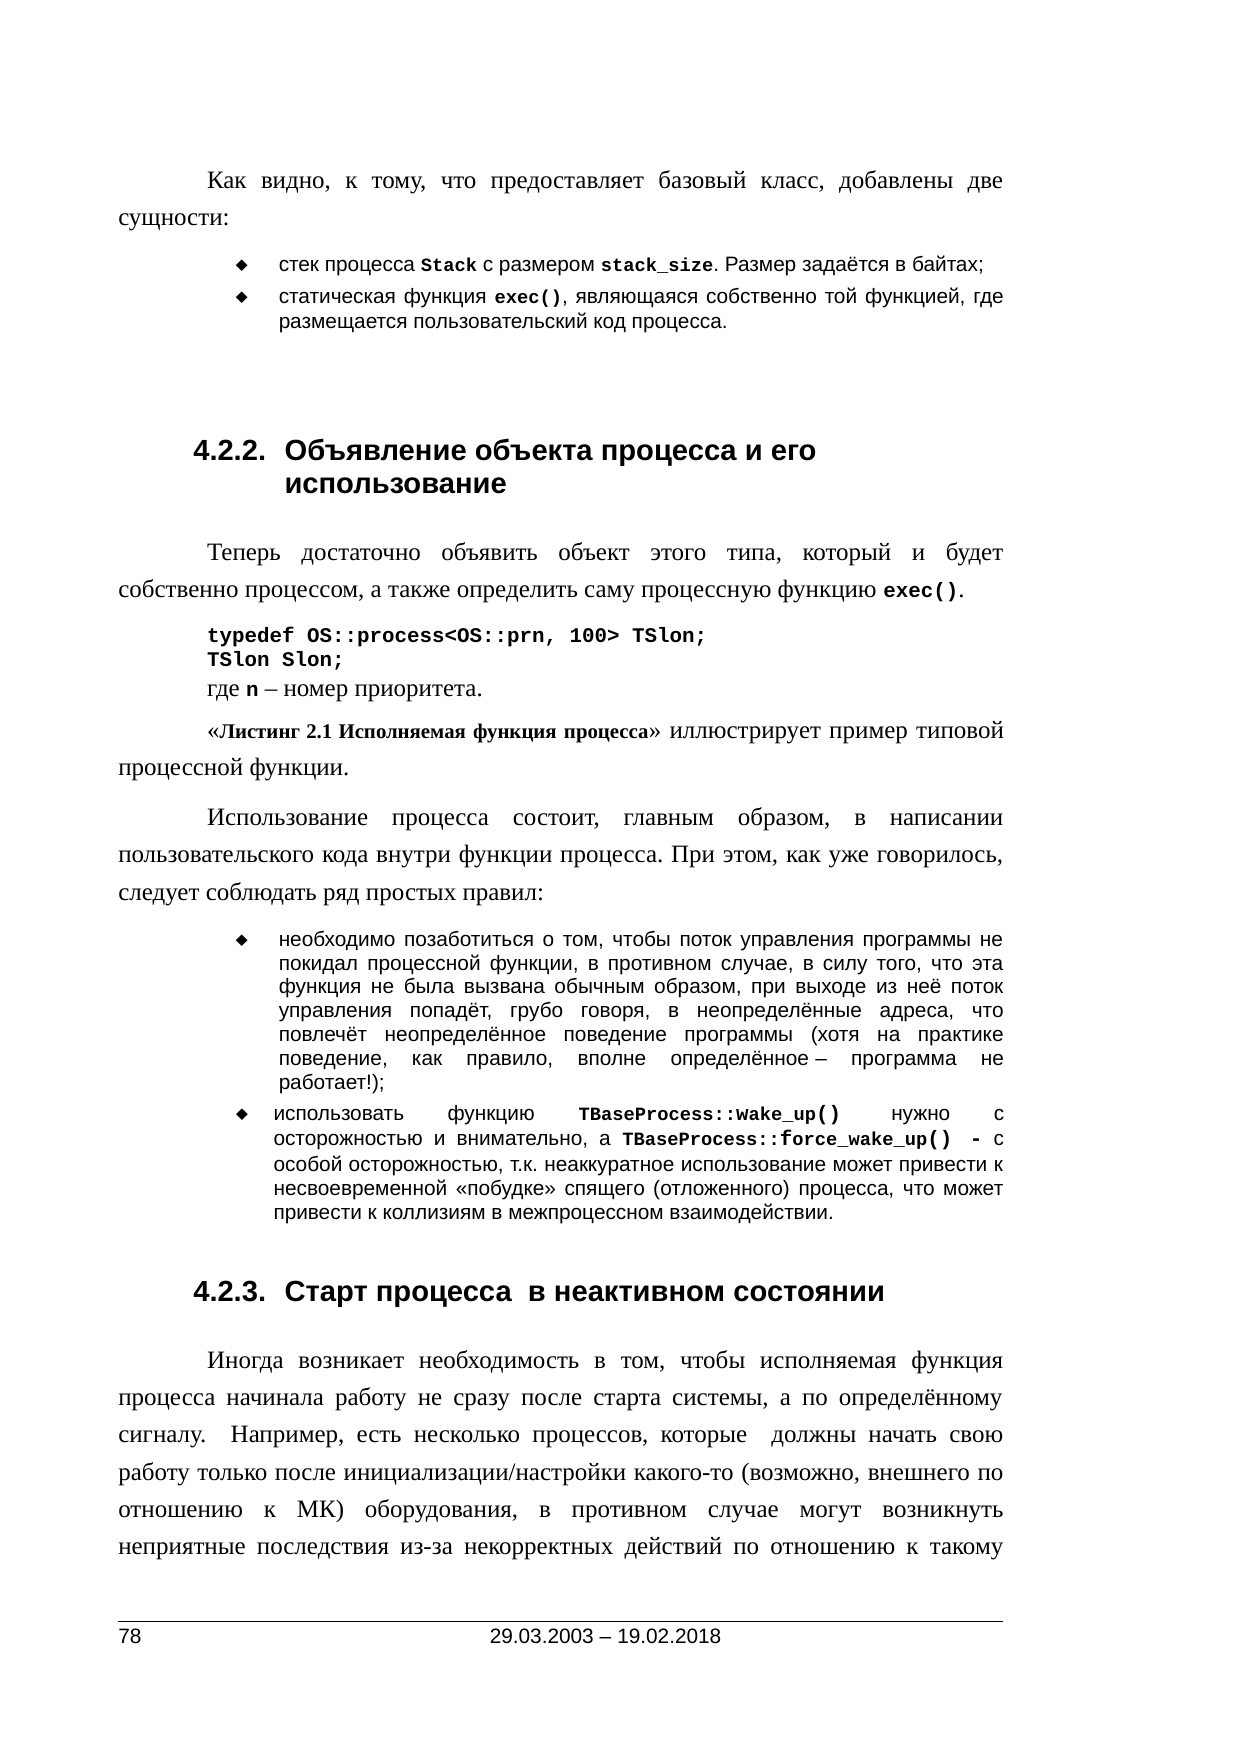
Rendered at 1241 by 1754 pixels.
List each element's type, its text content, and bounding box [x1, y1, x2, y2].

subtitle Объявление объекта процесса и его использование [193, 433, 886, 500]
text «Листинг 2.1 Исполняемая функция процесса» иллюстрирует пример типовой процессной функции. [118, 715, 1004, 781]
text typedef OS::process<OS::prn, 100> TSlon; [118, 626, 1004, 649]
list использовать функцию TBaseProcess::wake_up() нужно с осторожностью и внимательно, а TBaseProcess::force_wake_up() - с особой осторожностью, т.к. неаккуратное использование может привести к несвоевременной «побудке» спящего (отложенного) процесса, что может привести к коллизиям в межпроцессном взаимодействии. [236, 1100, 1004, 1224]
list необходимо позаботиться о том, чтобы поток управления программы не покидал процессной функции, в противном случае, в силу того, что эта функция не была вызвана обычным образом, при выходе из неё поток управления попадёт, грубо говоря, в неопределённые адреса, что повлечёт неопределённое поведение программы (хотя на практике поведение, как правило, вполне определённое – программа не работает!); [236, 926, 1004, 1094]
text Использование процесса состоит, главным образом, в написании пользовательского кода внутри функции процесса. При этом, как уже говорилось, следует соблюдать ряд простых правил: [118, 802, 1004, 905]
text Теперь достаточно объявить объект этого типа, который и будет собственно процессом, а также определить саму процессную функцию exec(). [118, 537, 1004, 604]
text TSlon Slon; [118, 649, 1004, 673]
subtitle Старт процесса в неактивном состоянии [193, 1274, 886, 1307]
text Как видно, к тому, что предоставляет базовый класс, добавлены две сущности: [118, 165, 1004, 231]
list стек процесса Stack с размером stack_size. Размер задаётся в байтах; [236, 252, 1004, 277]
list статическая функция exec(), являющаяся собственно той функцией, где размещается пользовательский код процесса. [236, 284, 1004, 333]
text Иногда возникает необходимость в том, чтобы исполняемая функция процесса начинала работу не сразу после старта системы, а по определённому сигналу. Например, есть несколько процессов, которые должны начать свою работу только после инициализации/настройки какого-то (возможно, внешнего по отношению к МК) оборудования, в противном случае могут возникнуть неприятные последствия из-за некорректных действий по отношению к такому [118, 1345, 1004, 1560]
text где n – номер приоритета. [118, 673, 1004, 702]
